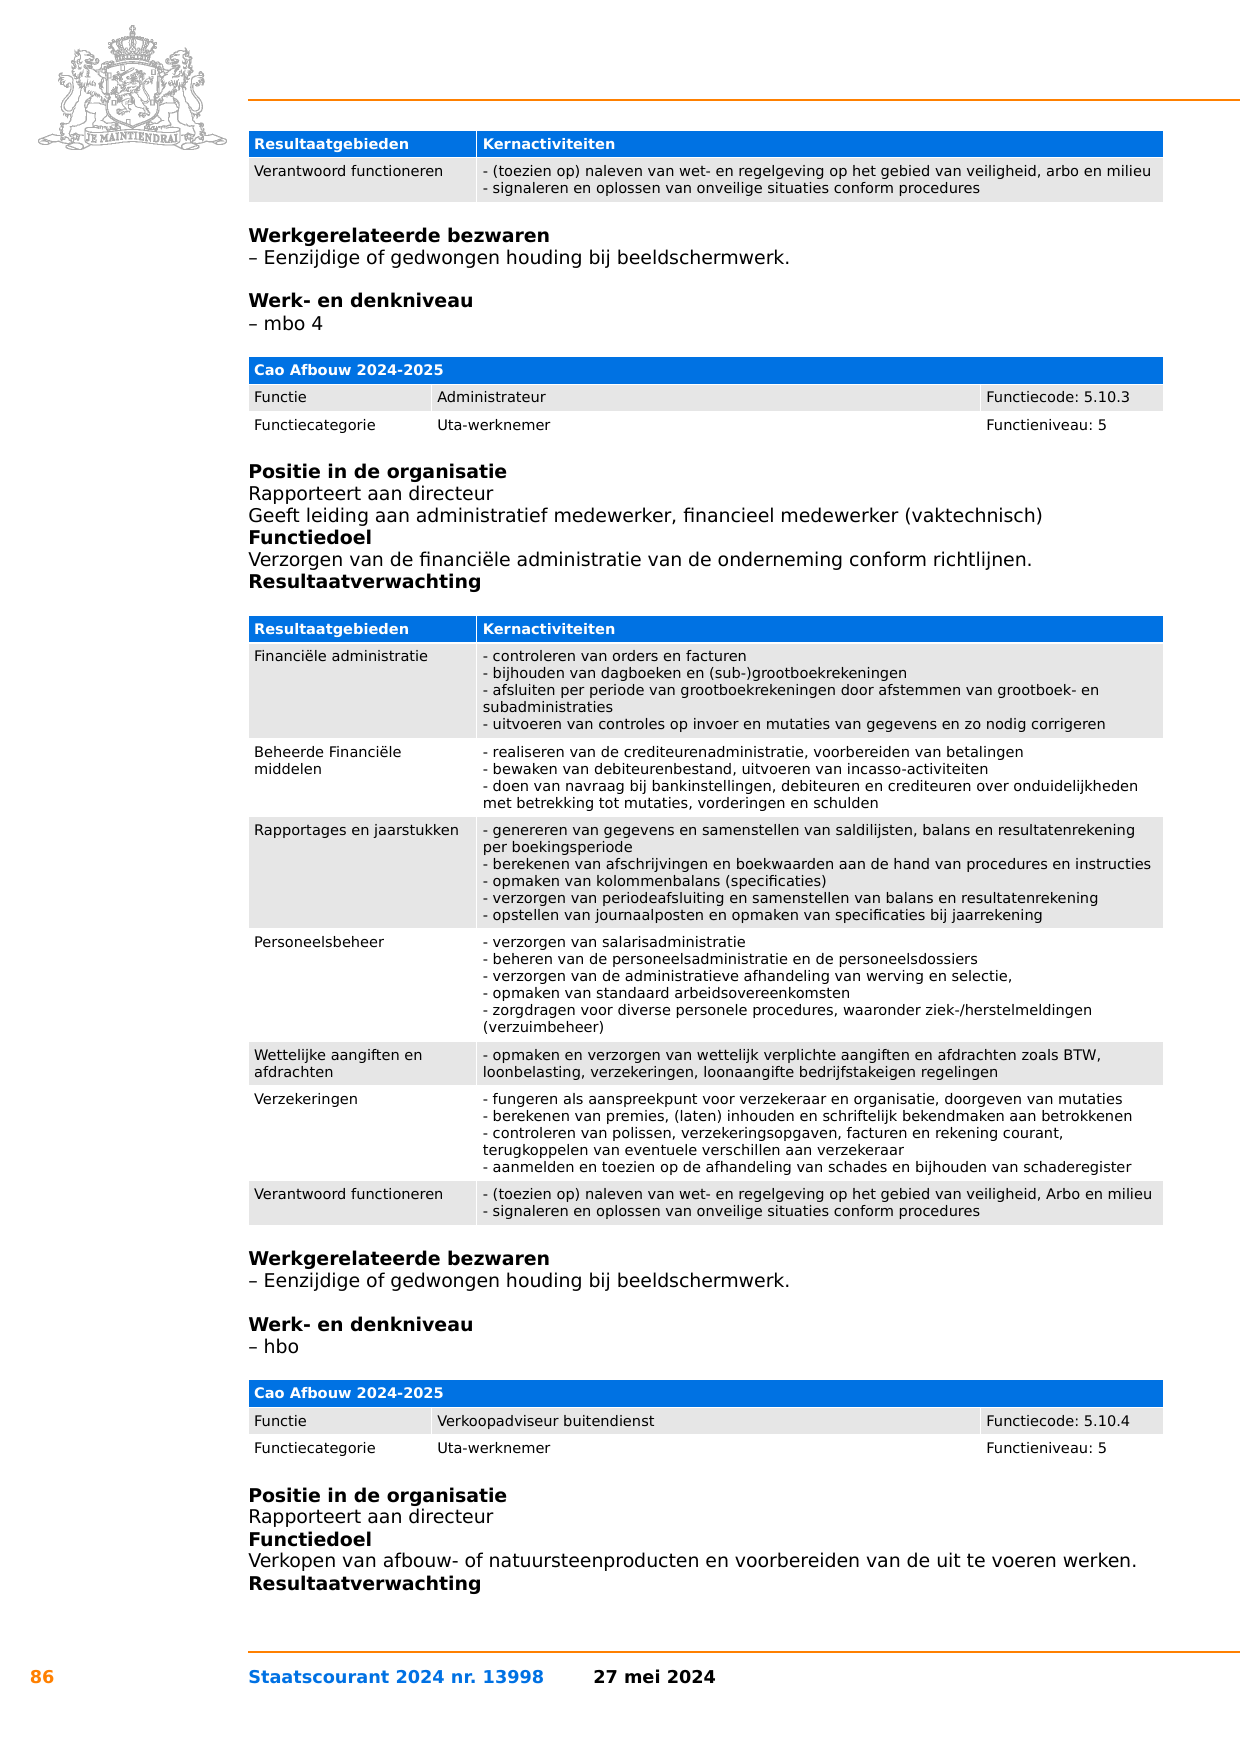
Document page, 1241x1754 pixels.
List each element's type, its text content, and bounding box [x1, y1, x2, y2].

table_cell Beheerde Financiële middelen [249, 739, 476, 816]
text – Eenzijdige of gedwongen houding bij beeldschermwerk. [248, 1270, 1163, 1292]
table_cell Personeelsbeheer [249, 930, 476, 1041]
table_header Cao Afbouw 2024-2025 [249, 357, 1163, 384]
text Geeft leiding aan administratief medewerker, financieel medewerker (vaktechnisch) [248, 505, 1163, 527]
table_cell Functieniveau: 5 [981, 1435, 1163, 1462]
text Positie in de organisatie [248, 1484, 1163, 1506]
text Werkgerelateerde bezwaren [248, 1248, 1163, 1270]
table_cell Uta-werknemer [432, 1435, 980, 1462]
table_header Kernactiviteiten [477, 131, 1163, 157]
table_cell - realiseren van de crediteurenadministratie, voorbereiden van betalingen - bewaken van debiteurenbestand, uitvoeren van incasso-activiteiten - doen van navraag bij bankinstellingen, debiteuren en crediteuren over onduidelijkheden met betrekking tot mutaties, vorderingen en schulden [477, 739, 1163, 816]
text Functiedoel [248, 527, 1163, 549]
text – hbo [248, 1336, 1163, 1357]
table_cell Verzekeringen [249, 1086, 476, 1180]
table_cell Functiecode: 5.10.3 [981, 385, 1163, 411]
text Rapporteert aan directeur [248, 483, 1163, 505]
picture [38, 25, 227, 150]
text Verkopen van afbouw- of natuursteenproducten en voorbereiden van de uit te voeren werken. [248, 1550, 1163, 1572]
table_cell Functie [249, 385, 431, 411]
text Werkgerelateerde bezwaren [248, 224, 1163, 247]
text Rapporteert aan directeur [248, 1506, 1163, 1528]
text Resultaatverwachting [248, 1572, 1163, 1594]
table_cell Functiecategorie [249, 412, 431, 438]
text – Eenzijdige of gedwongen houding bij beeldschermwerk. [248, 247, 1163, 268]
table_header Cao Afbouw 2024-2025 [249, 1380, 1163, 1407]
table_cell - (toezien op) naleven van wet- en regelgeving op het gebied van veiligheid, arbo en milieu - signaleren en oplossen van onveilige situaties conform procedures [477, 158, 1163, 202]
text Resultaatverwachting [248, 571, 1163, 593]
table_cell Wettelijke aangiften en afdrachten [249, 1042, 476, 1085]
table_cell - verzorgen van salarisadministratie - beheren van de personeelsadministratie en de personeelsdossiers - verzorgen van de administratieve afhandeling van werving en selectie, - opmaken van standaard arbeidsovereenkomsten - zorgdragen voor diverse personele procedures, waaronder ziek-/herstelmeldingen (verzuimbeheer) [477, 930, 1163, 1041]
table_cell Financiële administratie [249, 644, 476, 738]
table_cell Functiecategorie [249, 1435, 431, 1462]
table_cell - fungeren als aanspreekpunt voor verzekeraar en organisatie, doorgeven van mutaties - berekenen van premies, (laten) inhouden en schriftelijk bekendmaken aan betrokkenen - controleren van polissen, verzekeringsopgaven, facturen en rekening courant, terugkoppelen van eventuele verschillen aan verzekeraar - aanmelden en toezien op de afhandeling van schades en bijhouden van schaderegister [477, 1086, 1163, 1180]
table_cell - genereren van gegevens en samenstellen van saldilijsten, balans en resultatenrekening per boekingsperiode - berekenen van afschrijvingen en boekwaarden aan de hand van procedures en instructies - opmaken van kolommenbalans (specificaties) - verzorgen van periodeafsluiting en samenstellen van balans en resultatenrekening - opstellen van journaalposten en opmaken van specificaties bij jaarrekening [477, 817, 1163, 928]
table_cell Uta-werknemer [432, 412, 980, 438]
table_cell Functie [249, 1408, 431, 1434]
text – mbo 4 [248, 312, 1163, 334]
table_cell Functiecode: 5.10.4 [981, 1408, 1163, 1434]
table_cell Verkoopadviseur buitendienst [432, 1408, 980, 1434]
table_cell Functieniveau: 5 [981, 412, 1163, 438]
table_header Resultaatgebieden [249, 616, 476, 642]
table_cell Rapportages en jaarstukken [249, 817, 476, 928]
table_cell Administrateur [432, 385, 980, 411]
table_cell - (toezien op) naleven van wet- en regelgeving op het gebied van veiligheid, Arbo en milieu - signaleren en oplossen van onveilige situaties conform procedures [477, 1181, 1163, 1225]
text Werk- en denkniveau [248, 290, 1163, 312]
text Positie in de organisatie [248, 461, 1163, 483]
text Verzorgen van de financiële administratie van de onderneming conform richtlijnen. [248, 549, 1163, 571]
table_cell Verantwoord functioneren [249, 1181, 476, 1225]
table_header Kernactiviteiten [477, 616, 1163, 642]
text Werk- en denkniveau [248, 1313, 1163, 1336]
table_cell - controleren van orders en facturen - bijhouden van dagboeken en (sub-)grootboekrekeningen - afsluiten per periode van grootboekrekeningen door afstemmen van grootboek- en subadministraties - uitvoeren van controles op invoer en mutaties van gegevens en zo nodig corrigeren [477, 644, 1163, 738]
text Functiedoel [248, 1528, 1163, 1550]
table_header Resultaatgebieden [249, 131, 476, 157]
table_cell - opmaken en verzorgen van wettelijk verplichte aangiften en afdrachten zoals BTW, loonbelasting, verzekeringen, loonaangifte bedrijfstakeigen regelingen [477, 1042, 1163, 1085]
table_cell Verantwoord functioneren [249, 158, 476, 202]
